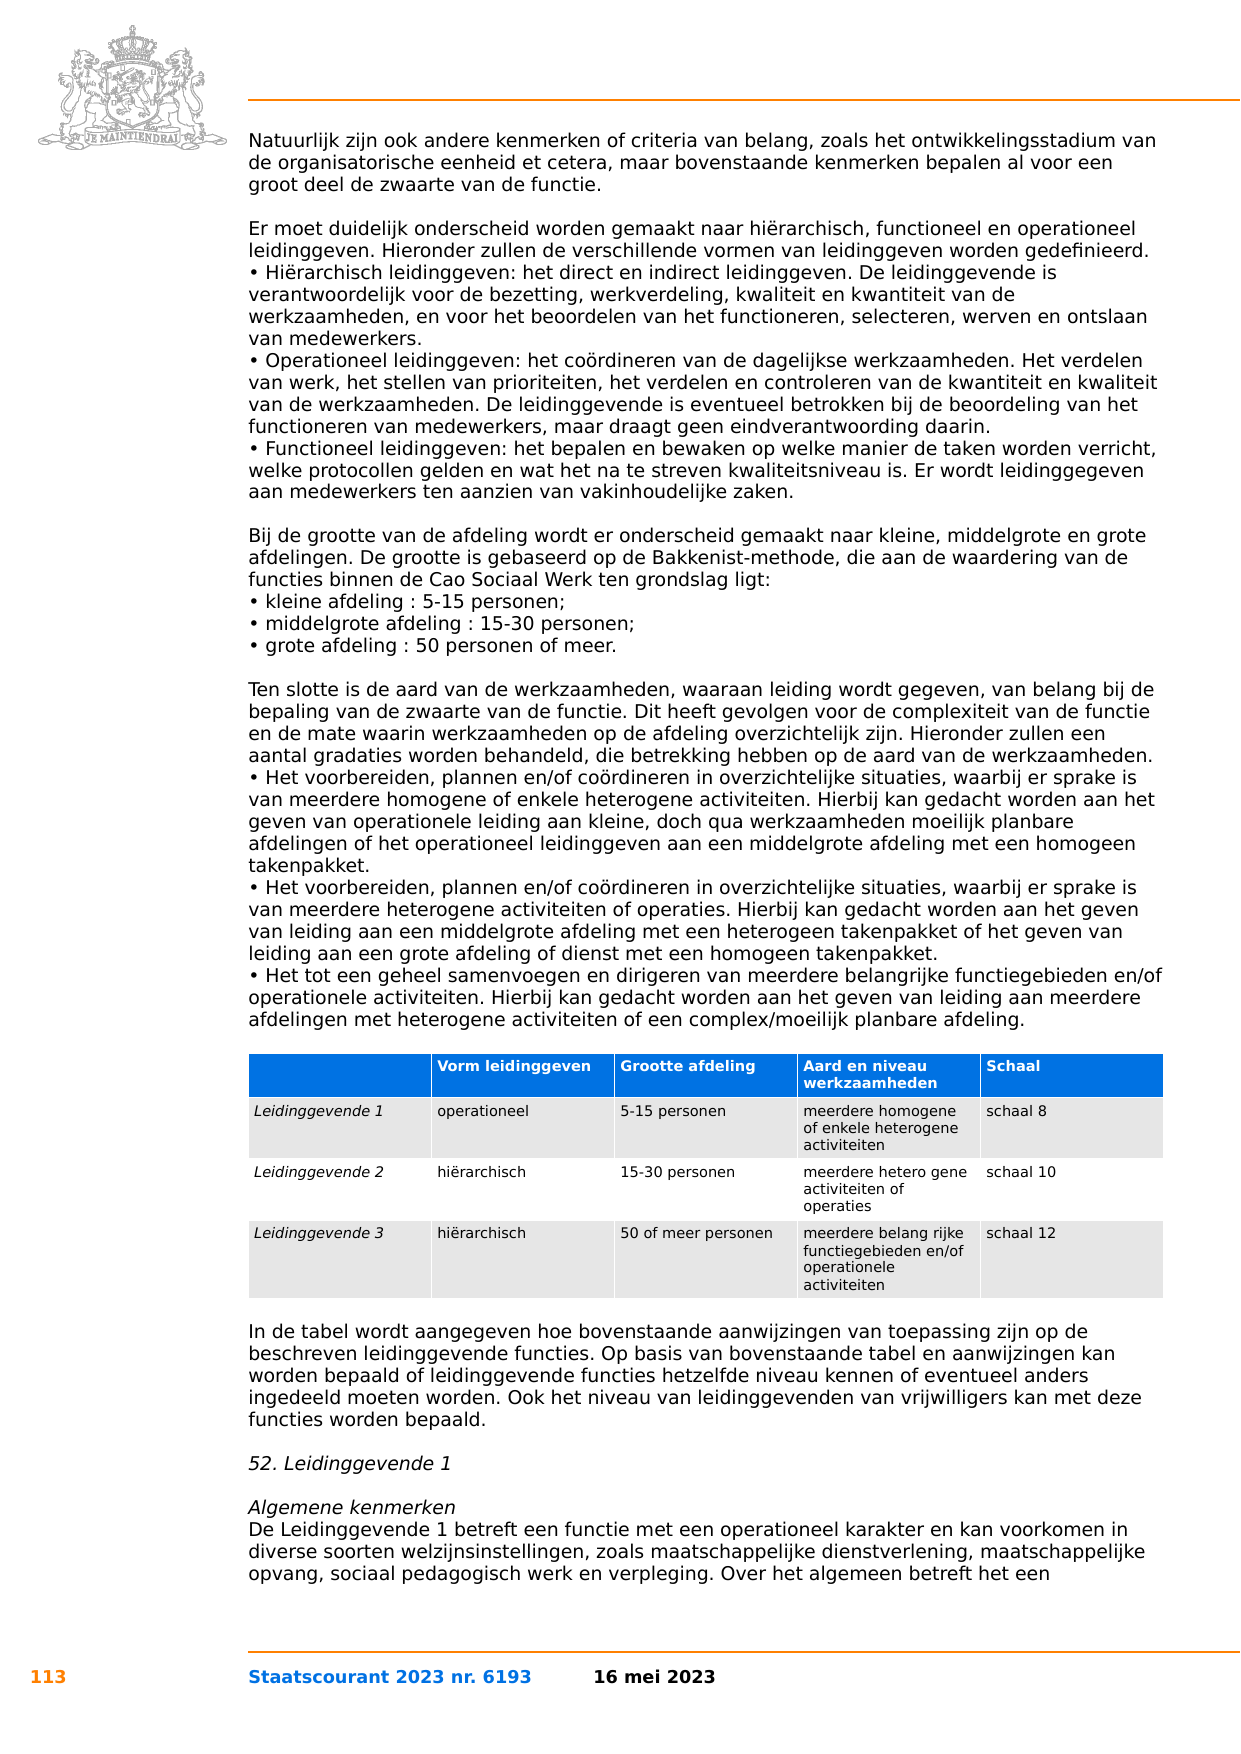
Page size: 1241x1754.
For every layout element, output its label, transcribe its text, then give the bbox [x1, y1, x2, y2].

table_cell operationeel [432, 1098, 614, 1158]
table_cell schaal 8 [981, 1098, 1163, 1158]
table_cell 5-15 personen [615, 1098, 797, 1158]
table_cell hiërarchisch [432, 1159, 614, 1220]
table_header Vorm leidinggeven [432, 1054, 614, 1097]
text De Leidinggevende 1 betreft een functie met een operationeel karakter en kan voorkomen in diverse soorten welzijnsinstellingen, zoals maatschappelijke dienstverlening, maatschappelijke opvang, sociaal pedagogisch werk en verpleging. Over het algemeen betreft het een [248, 1518, 1163, 1584]
table_cell schaal 10 [981, 1159, 1163, 1220]
text • Functioneel leidinggeven: het bepalen en bewaken op welke manier de taken worden verricht, welke protocollen gelden en wat het na te streven kwaliteitsniveau is. Er wordt leidinggegeven aan medewerkers ten aanzien van vakinhoudelijke zaken. [248, 437, 1163, 503]
table_header Aard en niveau werkzaamheden [798, 1054, 980, 1097]
table_cell meerdere hetero gene activiteiten of operaties [798, 1159, 980, 1220]
text • Het voorbereiden, plannen en/of coördineren in overzichtelijke situaties, waarbij er sprake is van meerdere heterogene activiteiten of operaties. Hierbij kan gedacht worden aan het geven van leiding aan een middelgrote afdeling met een heterogeen takenpakket of het geven van leiding aan een grote afdeling of dienst met een homogeen takenpakket. [248, 877, 1163, 965]
table_header Schaal [981, 1054, 1163, 1097]
table_cell meerdere homogene of enkele heterogene activiteiten [798, 1098, 980, 1158]
text Algemene kenmerken [248, 1497, 1163, 1518]
text Ten slotte is de aard van de werkzaamheden, waaraan leiding wordt gegeven, van belang bij de bepaling van de zwaarte van de functie. Dit heeft gevolgen voor de complexiteit van de functie en de mate waarin werkzaamheden op de afdeling overzichtelijk zijn. Hieronder zullen een aantal gradaties worden behandeld, die betrekking hebben op de aard van de werkzaamheden. [248, 679, 1163, 767]
text • middelgrote afdeling : 15-30 personen; [248, 613, 1163, 635]
table_cell 50 of meer personen [615, 1221, 797, 1298]
text • Het tot een geheel samenvoegen en dirigeren van meerdere belangrijke functiegebieden en/of operationele activiteiten. Hierbij kan gedacht worden aan het geven van leiding aan meerdere afdelingen met heterogene activiteiten of een complex/moeilijk planbare afdeling. [248, 965, 1163, 1031]
table_cell schaal 12 [981, 1221, 1163, 1298]
text • grote afdeling : 50 personen of meer. [248, 635, 1163, 657]
text In de tabel wordt aangegeven hoe bovenstaande aanwijzingen van toepassing zijn op de beschreven leidinggevende functies. Op basis van bovenstaande tabel en aanwijzingen kan worden bepaald of leidinggevende functies hetzelfde niveau kennen of eventueel anders ingedeeld moeten worden. Ook het niveau van leidinggevenden van vrijwilligers kan met deze functies worden bepaald. [248, 1321, 1163, 1431]
table_cell Leidinggevende 3 [249, 1221, 431, 1298]
table_cell Leidinggevende 1 [249, 1098, 431, 1158]
text • Het voorbereiden, plannen en/of coördineren in overzichtelijke situaties, waarbij er sprake is van meerdere homogene of enkele heterogene activiteiten. Hierbij kan gedacht worden aan het geven van operationele leiding aan kleine, doch qua werkzaamheden moeilijk planbare afdelingen of het operationeel leidinggeven aan een middelgrote afdeling met een homogeen takenpakket. [248, 767, 1163, 877]
table_cell hiërarchisch [432, 1221, 614, 1298]
text Natuurlijk zijn ook andere kenmerken of criteria van belang, zoals het ontwikkelingsstadium van de organisatorische eenheid et cetera, maar bovenstaande kenmerken bepalen al voor een groot deel de zwaarte van de functie. [248, 130, 1163, 196]
text Bij de grootte van de afdeling wordt er onderscheid gemaakt naar kleine, middelgrote en grote afdelingen. De grootte is gebaseerd op de Bakkenist-methode, die aan de waardering van de functies binnen de Cao Sociaal Werk ten grondslag ligt: [248, 525, 1163, 591]
table_cell 15-30 personen [615, 1159, 797, 1220]
text Er moet duidelijk onderscheid worden gemaakt naar hiërarchisch, functioneel en operationeel leidinggeven. Hieronder zullen de verschillende vormen van leidinggeven worden gedefinieerd. [248, 218, 1163, 262]
text • kleine afdeling : 5-15 personen; [248, 591, 1163, 613]
text • Hiërarchisch leidinggeven: het direct en indirect leidinggeven. De leidinggevende is verantwoordelijk voor de bezetting, werkverdeling, kwaliteit en kwantiteit van de werkzaamheden, en voor het beoordelen van het functioneren, selecteren, werven en ontslaan van medewerkers. [248, 262, 1163, 349]
table_header [249, 1054, 431, 1097]
table_header Grootte afdeling [615, 1054, 797, 1097]
subtitle 52. Leidinggevende 1 [248, 1453, 1163, 1475]
table_cell meerdere belang rijke functiegebieden en/of operationele activiteiten [798, 1221, 980, 1298]
text • Operationeel leidinggeven: het coördineren van de dagelijkse werkzaamheden. Het verdelen van werk, het stellen van prioriteiten, het verdelen en controleren van de kwantiteit en kwaliteit van de werkzaamheden. De leidinggevende is eventueel betrokken bij de beoordeling van het functioneren van medewerkers, maar draagt geen eindverantwoording daarin. [248, 349, 1163, 437]
picture [38, 25, 227, 150]
table_cell Leidinggevende 2 [249, 1159, 431, 1220]
